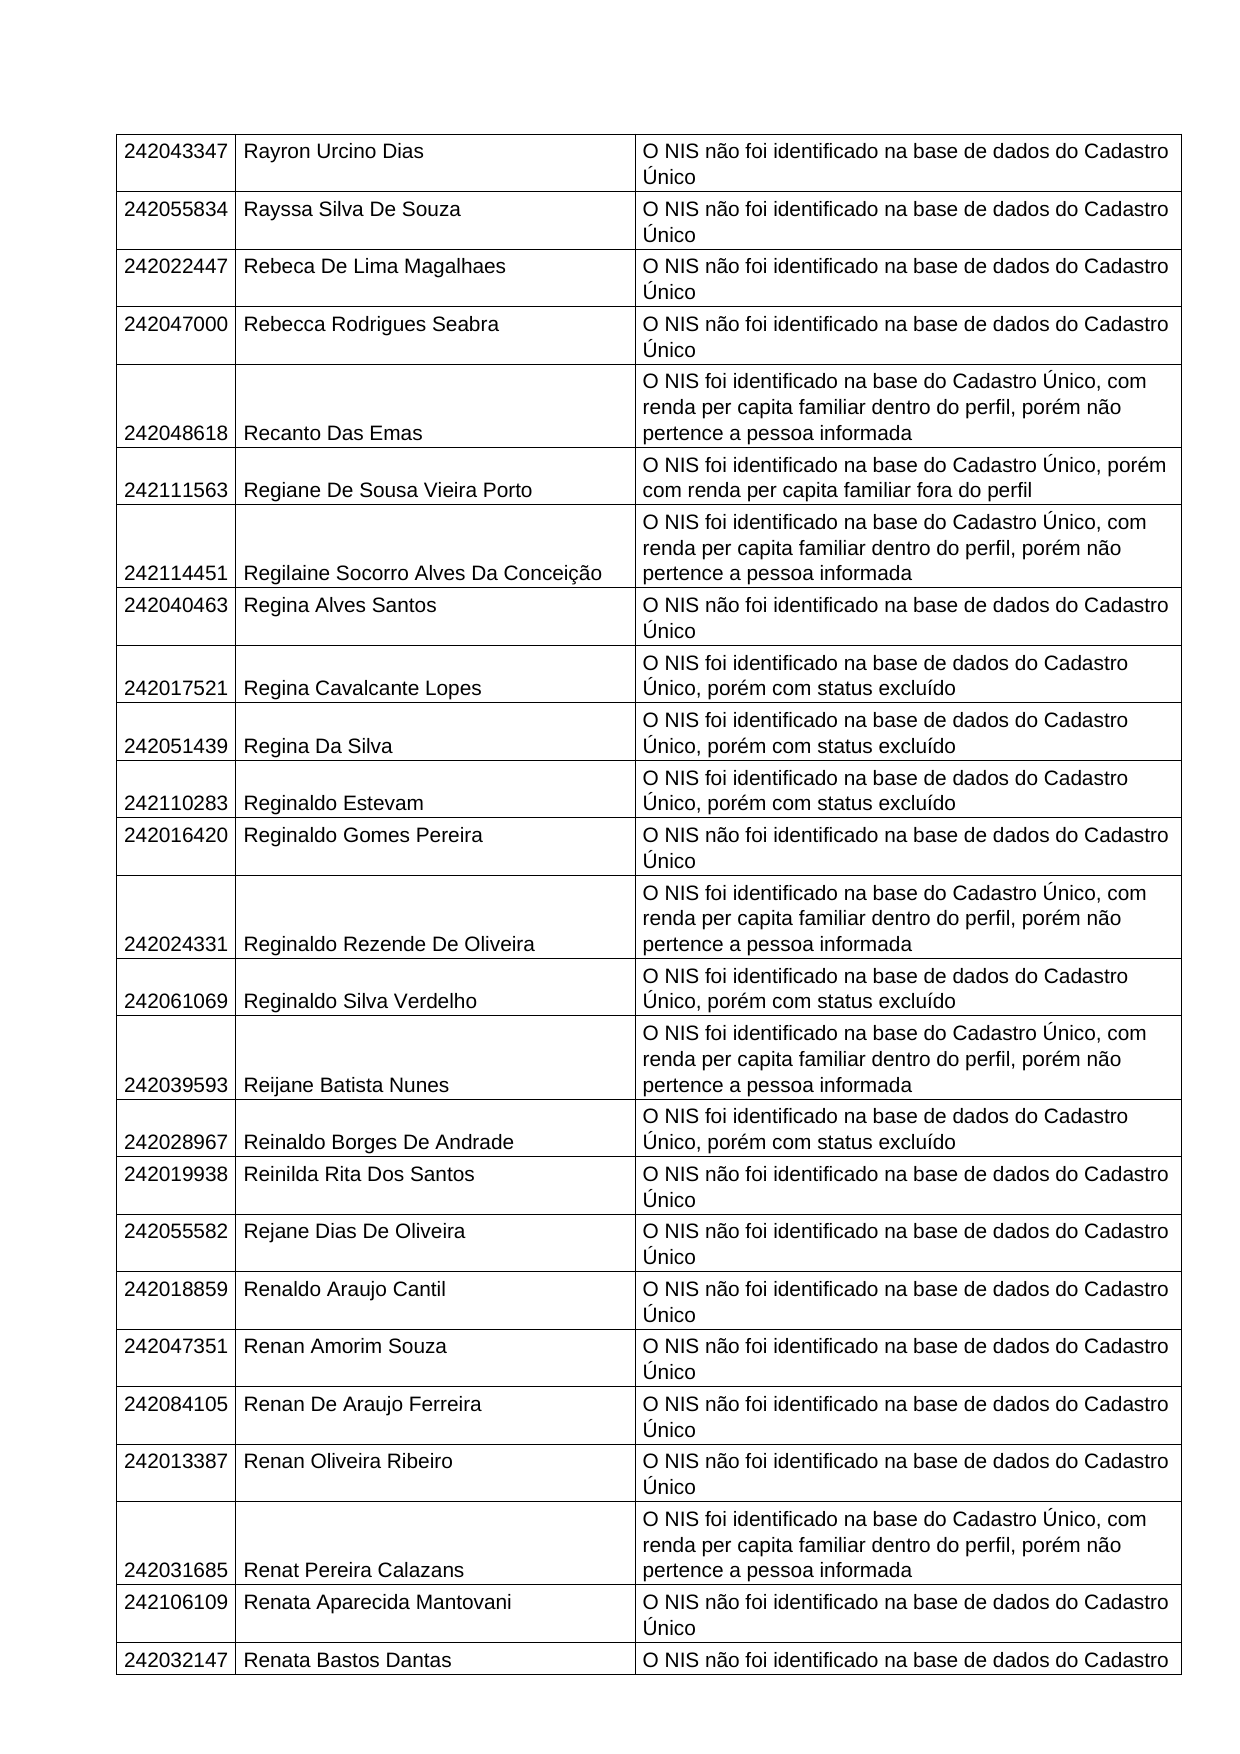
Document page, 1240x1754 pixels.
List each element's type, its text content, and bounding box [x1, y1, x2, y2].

table_cell O NIS foi identificado na base do Cadastro Único, com renda per capita familiar dentro do perfil, porém não pertence a pessoa informada [636, 1502, 1181, 1584]
table_cell 242032147 [117, 1643, 235, 1674]
table_cell O NIS não foi identificado na base de dados do Cadastro Único [636, 307, 1181, 363]
table_cell O NIS foi identificado na base de dados do Cadastro Único, porém com status excluído [636, 761, 1181, 817]
table_cell Renan Oliveira Ribeiro [236, 1445, 635, 1501]
table_cell O NIS não foi identificado na base de dados do Cadastro Único [636, 588, 1181, 645]
table_cell 242047000 [117, 307, 235, 363]
table_cell 242043347 [117, 135, 235, 191]
table_cell Reginaldo Estevam [236, 761, 635, 817]
table_cell O NIS não foi identificado na base de dados do Cadastro [636, 1643, 1181, 1674]
table_cell 242016420 [117, 818, 235, 875]
table_cell 242061069 [117, 959, 235, 1015]
table_cell O NIS foi identificado na base do Cadastro Único, com renda per capita familiar dentro do perfil, porém não pertence a pessoa informada [636, 365, 1181, 447]
table_cell Regilaine Socorro Alves Da Conceição [236, 505, 635, 587]
table_cell 242048618 [117, 365, 235, 447]
table_cell Renat Pereira Calazans [236, 1502, 635, 1584]
table_cell 242018859 [117, 1272, 235, 1328]
table_cell Renan De Araujo Ferreira [236, 1387, 635, 1443]
table_cell Rayssa Silva De Souza [236, 192, 635, 248]
table_cell O NIS não foi identificado na base de dados do Cadastro Único [636, 135, 1181, 191]
table_cell O NIS não foi identificado na base de dados do Cadastro Único [636, 1215, 1181, 1271]
table_cell Rayron Urcino Dias [236, 135, 635, 191]
table_cell 242051439 [117, 703, 235, 760]
table_cell Reginaldo Silva Verdelho [236, 959, 635, 1015]
table_cell 242111563 [117, 448, 235, 504]
table_cell Regina Cavalcante Lopes [236, 646, 635, 702]
table_cell O NIS não foi identificado na base de dados do Cadastro Único [636, 192, 1181, 248]
table_cell Renata Aparecida Mantovani [236, 1585, 635, 1642]
table_cell O NIS foi identificado na base de dados do Cadastro Único, porém com status excluído [636, 703, 1181, 760]
table_cell O NIS foi identificado na base do Cadastro Único, porém com renda per capita familiar fora do perfil [636, 448, 1181, 504]
table_cell 242017521 [117, 646, 235, 702]
table_cell O NIS foi identificado na base do Cadastro Único, com renda per capita familiar dentro do perfil, porém não pertence a pessoa informada [636, 876, 1181, 958]
table_cell Rebeca De Lima Magalhaes [236, 250, 635, 306]
table_cell Rejane Dias De Oliveira [236, 1215, 635, 1271]
table_cell O NIS não foi identificado na base de dados do Cadastro Único [636, 1387, 1181, 1443]
table_cell 242055582 [117, 1215, 235, 1271]
table_cell 242055834 [117, 192, 235, 248]
table_cell Regina Alves Santos [236, 588, 635, 645]
table_cell Reginaldo Rezende De Oliveira [236, 876, 635, 958]
table_cell 242110283 [117, 761, 235, 817]
table_cell Reinaldo Borges De Andrade [236, 1100, 635, 1156]
table_cell Reinilda Rita Dos Santos [236, 1157, 635, 1213]
table_cell O NIS não foi identificado na base de dados do Cadastro Único [636, 1445, 1181, 1501]
table_cell 242106109 [117, 1585, 235, 1642]
table_cell Reijane Batista Nunes [236, 1016, 635, 1098]
table_cell O NIS não foi identificado na base de dados do Cadastro Único [636, 818, 1181, 875]
table_cell Renaldo Araujo Cantil [236, 1272, 635, 1328]
table_cell 242022447 [117, 250, 235, 306]
table_cell 242019938 [117, 1157, 235, 1213]
table_cell O NIS foi identificado na base de dados do Cadastro Único, porém com status excluído [636, 646, 1181, 702]
table_cell Renata Bastos Dantas [236, 1643, 635, 1674]
table_cell 242114451 [117, 505, 235, 587]
table_cell O NIS foi identificado na base de dados do Cadastro Único, porém com status excluído [636, 959, 1181, 1015]
table_cell 242047351 [117, 1330, 235, 1386]
table_cell Renan Amorim Souza [236, 1330, 635, 1386]
table_cell Recanto Das Emas [236, 365, 635, 447]
table_cell O NIS não foi identificado na base de dados do Cadastro Único [636, 250, 1181, 306]
table_cell 242013387 [117, 1445, 235, 1501]
table_cell O NIS não foi identificado na base de dados do Cadastro Único [636, 1330, 1181, 1386]
table_cell O NIS foi identificado na base do Cadastro Único, com renda per capita familiar dentro do perfil, porém não pertence a pessoa informada [636, 1016, 1181, 1098]
table_cell O NIS não foi identificado na base de dados do Cadastro Único [636, 1272, 1181, 1328]
table_cell 242024331 [117, 876, 235, 958]
table_cell O NIS foi identificado na base do Cadastro Único, com renda per capita familiar dentro do perfil, porém não pertence a pessoa informada [636, 505, 1181, 587]
table_cell O NIS foi identificado na base de dados do Cadastro Único, porém com status excluído [636, 1100, 1181, 1156]
table_cell Regina Da Silva [236, 703, 635, 760]
table_cell 242028967 [117, 1100, 235, 1156]
table_cell 242031685 [117, 1502, 235, 1584]
table_cell 242084105 [117, 1387, 235, 1443]
table_cell 242040463 [117, 588, 235, 645]
table_cell Reginaldo Gomes Pereira [236, 818, 635, 875]
table_cell O NIS não foi identificado na base de dados do Cadastro Único [636, 1585, 1181, 1642]
table_cell O NIS não foi identificado na base de dados do Cadastro Único [636, 1157, 1181, 1213]
table_cell Regiane De Sousa Vieira Porto [236, 448, 635, 504]
table_cell Rebecca Rodrigues Seabra [236, 307, 635, 363]
table_cell 242039593 [117, 1016, 235, 1098]
